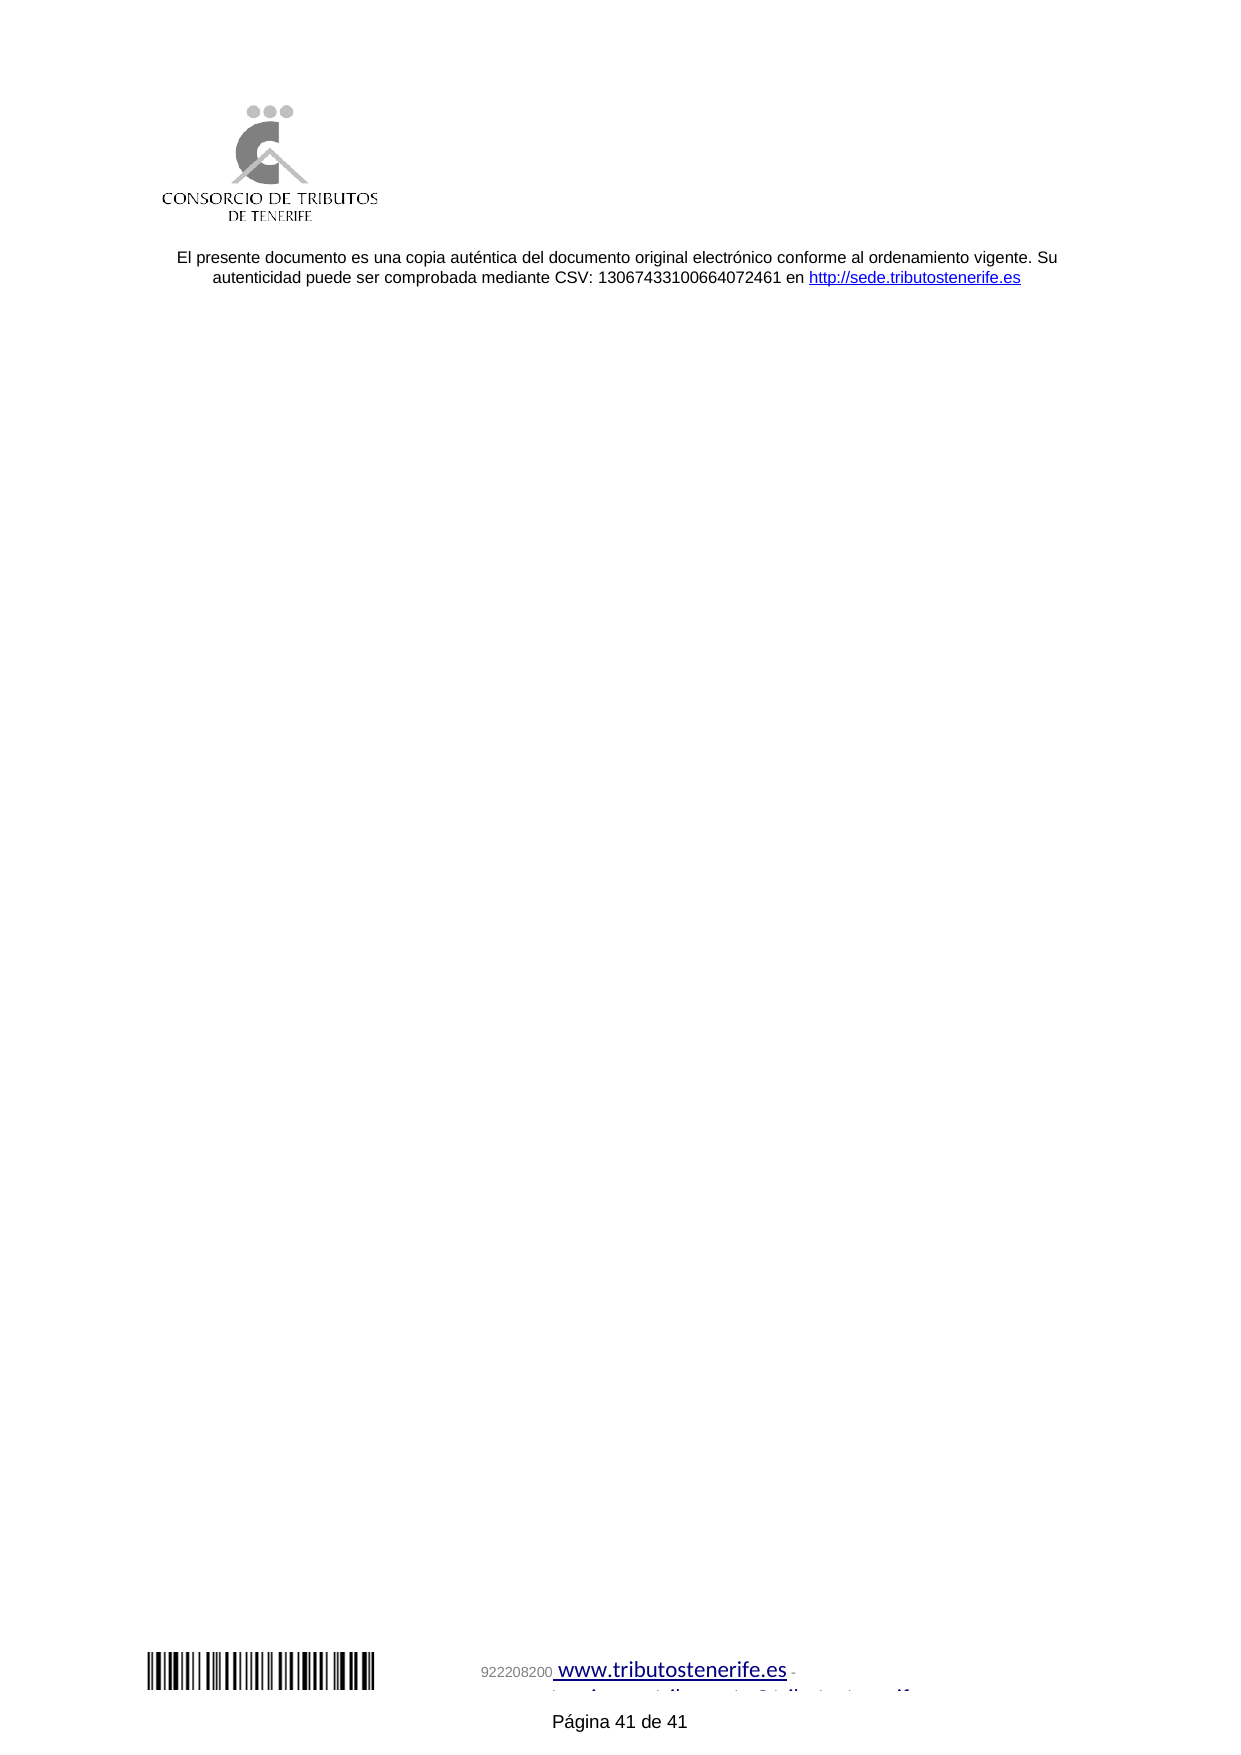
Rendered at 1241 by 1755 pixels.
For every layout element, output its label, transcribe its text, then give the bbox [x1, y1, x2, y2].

text El presente documento es una copia auténtica del documento original electrónico conforme al ordenamiento vigente. Su autenticidad puede ser comprobada mediante CSV: 13067433100664072461 en http://sede.tributostenerife.es [177, 248, 1093, 287]
